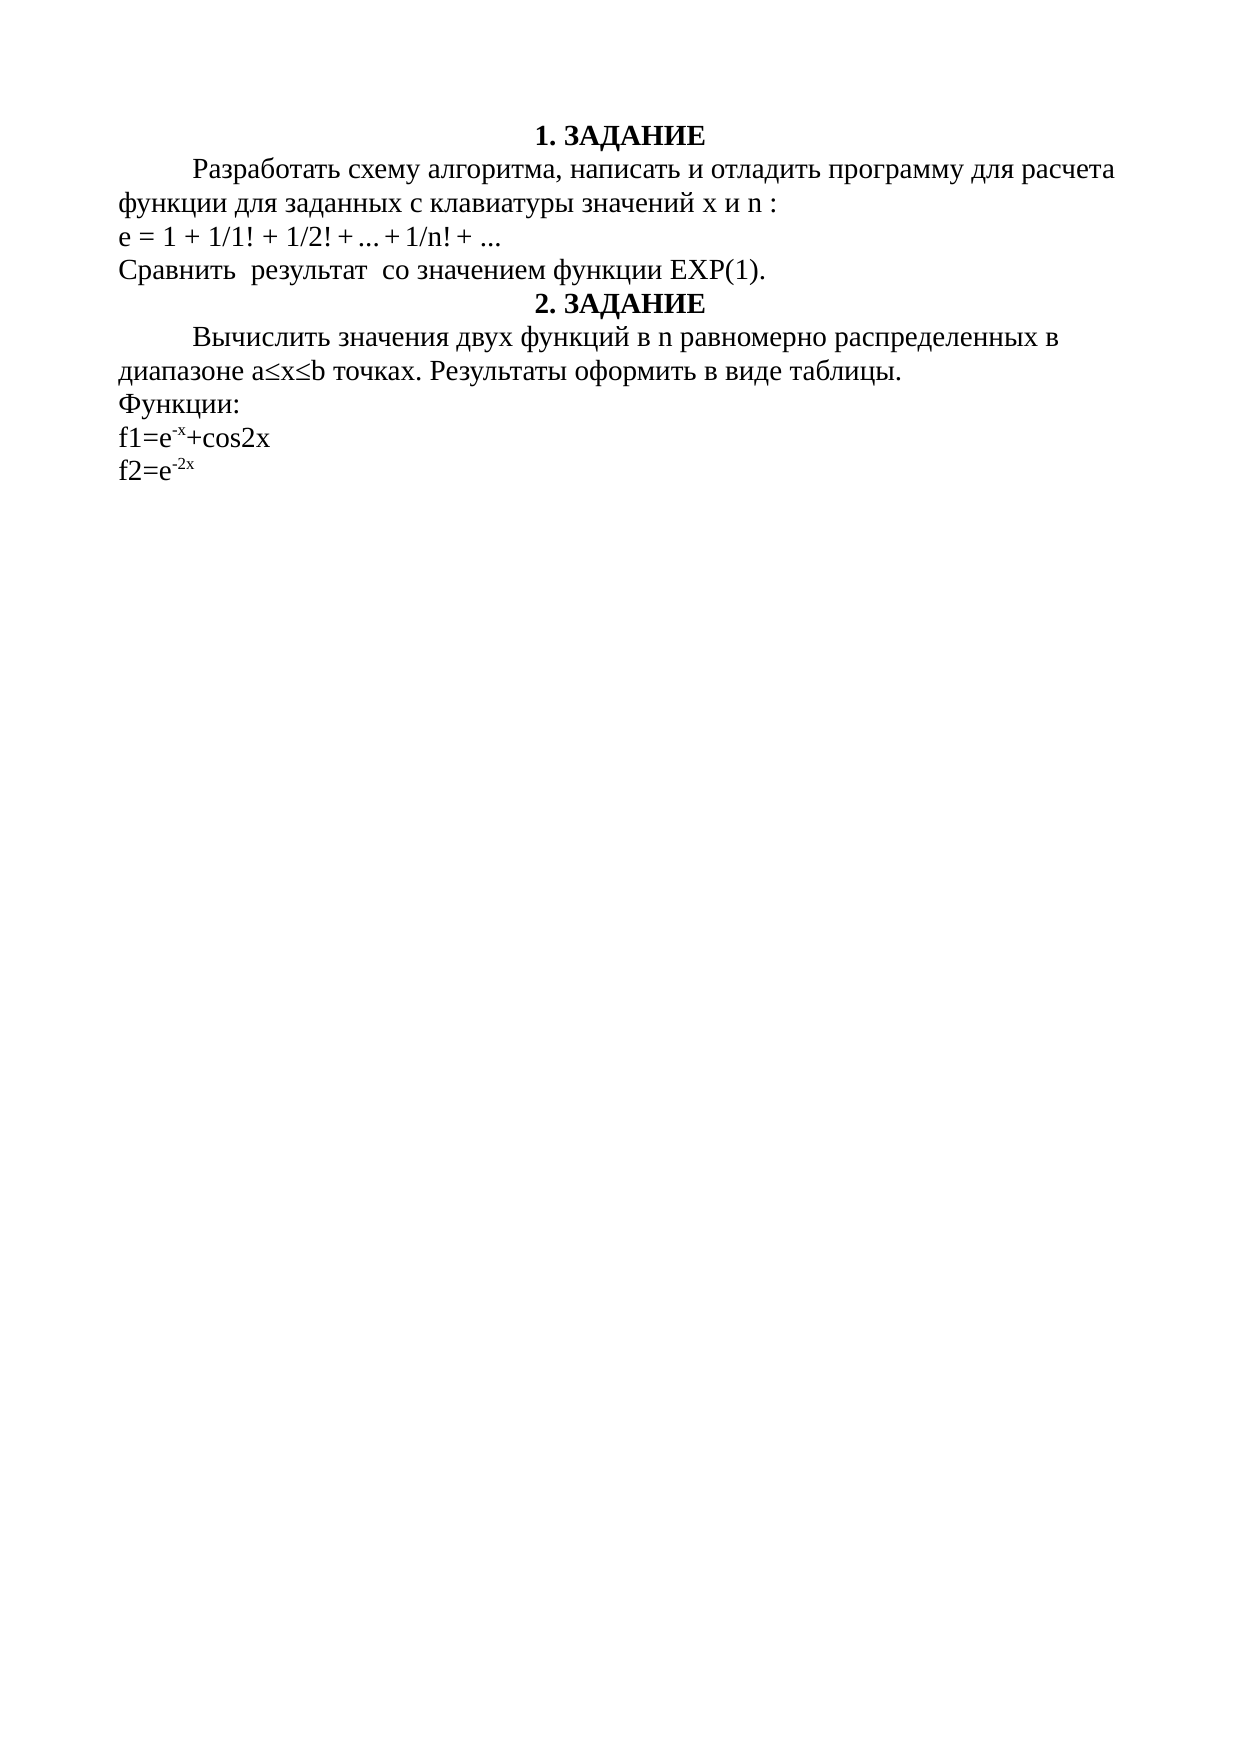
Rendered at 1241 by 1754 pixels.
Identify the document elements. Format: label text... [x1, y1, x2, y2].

text f2=e-2x [118, 453, 1122, 487]
text Функции: [118, 386, 1122, 420]
text f1=e-x+cos2x [118, 420, 1122, 453]
text Сравнить результат со значением функции EXP(1). [118, 252, 1122, 286]
text 2. ЗАДАНИЕ [118, 286, 1122, 319]
text е = 1 + 1/1! + 1/2! + ... + 1/n! + ... [118, 219, 1122, 252]
text Вычислить значения двух функций в n равномерно распределенных в диапазоне а≤x≤b точках. Результаты оформить в виде таблицы. [118, 319, 1122, 386]
text Разработать схему алгоритма, написать и отладить программу для расчета функции для заданных с клавиатуры значений x и n : [118, 152, 1122, 219]
subtitle 1. ЗАДАНИЕ [118, 118, 1122, 152]
